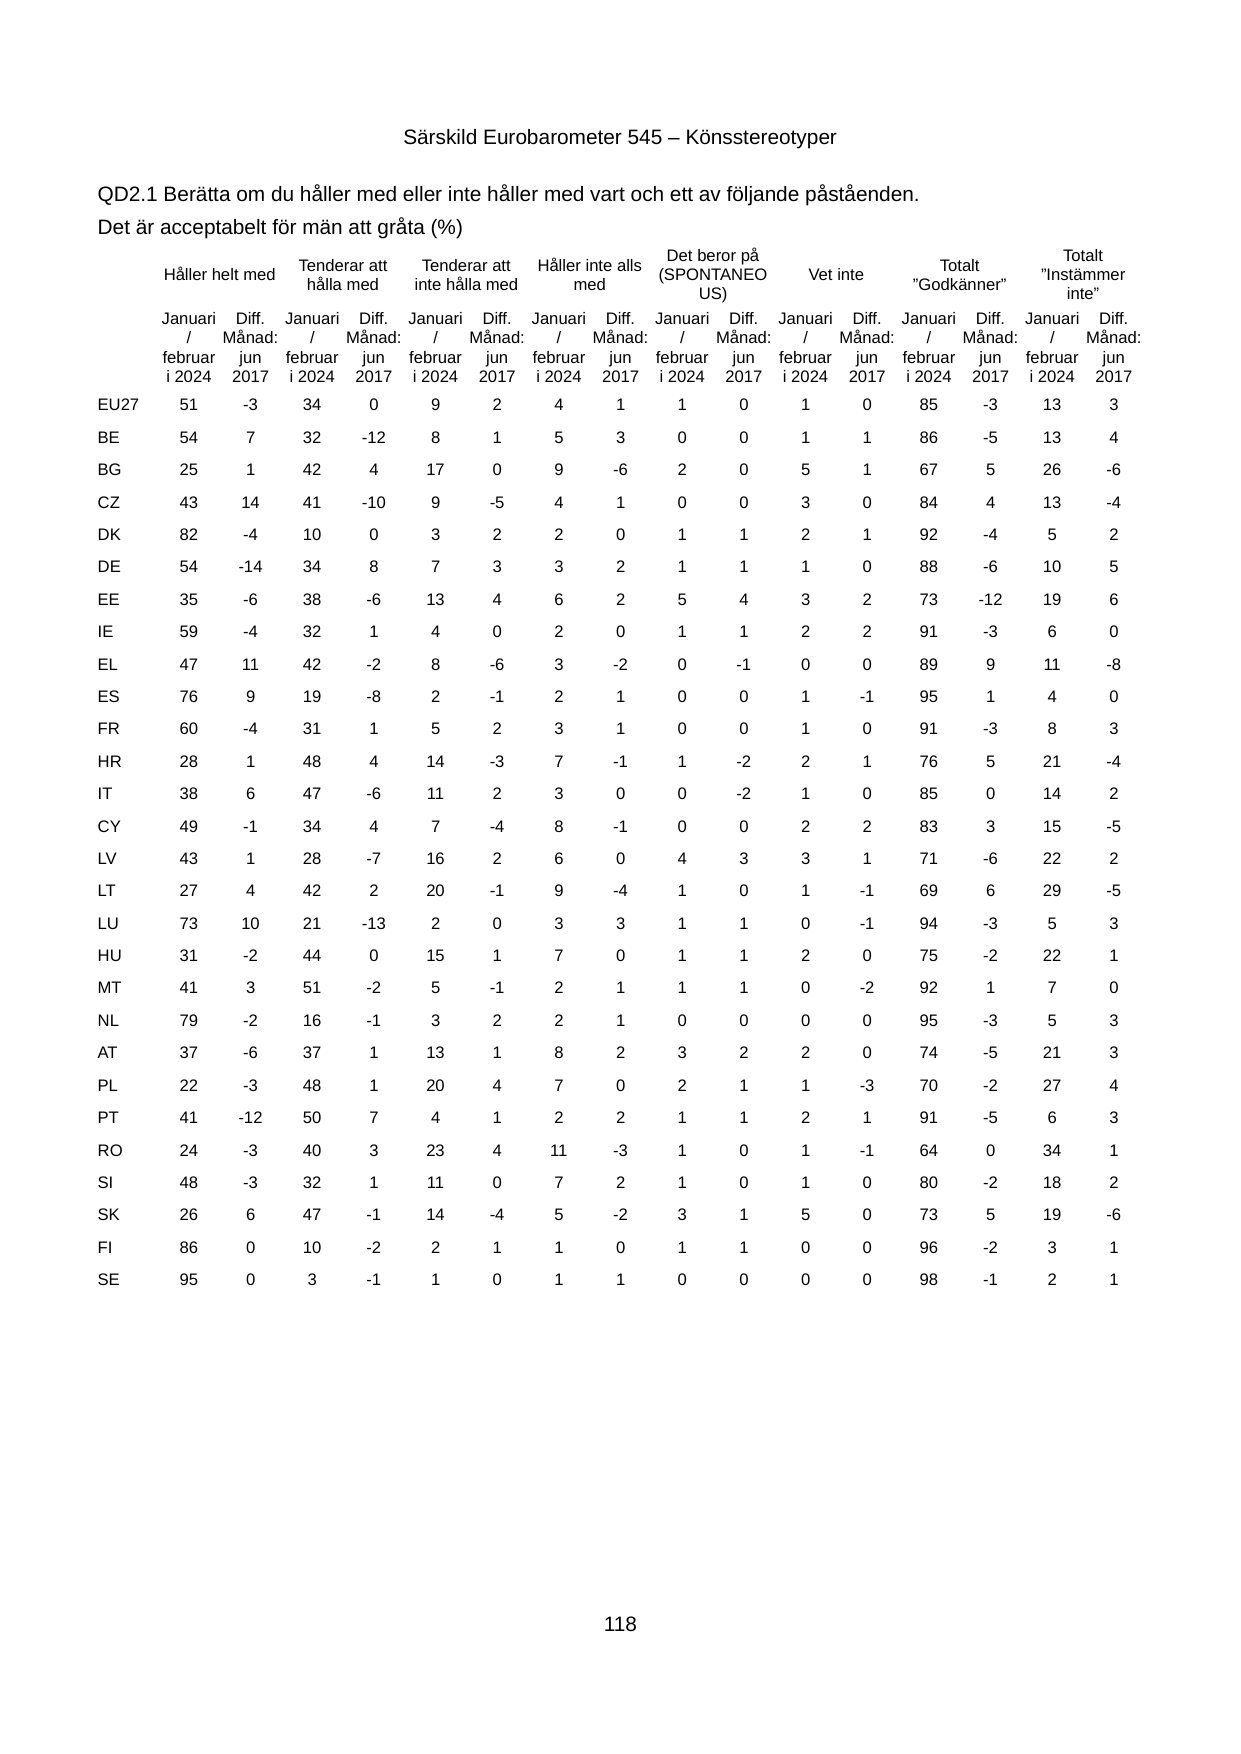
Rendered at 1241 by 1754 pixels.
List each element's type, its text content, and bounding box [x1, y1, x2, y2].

table_cell 2 [651, 454, 713, 486]
table_cell 3 [651, 1037, 713, 1069]
table_cell 3 [1083, 1101, 1144, 1134]
table_cell 69 [898, 875, 959, 907]
table_cell 0 [775, 1231, 836, 1263]
table_cell -2 [590, 1199, 651, 1231]
table_cell 41 [281, 486, 343, 518]
table_cell 86 [158, 1231, 219, 1263]
table_cell 9 [405, 486, 466, 518]
table_cell 0 [343, 389, 404, 421]
table_cell 86 [898, 421, 959, 453]
table_cell -4 [960, 518, 1021, 551]
table_cell EU27 [95, 389, 158, 421]
table_cell 70 [898, 1069, 959, 1101]
table_cell 0 [836, 648, 898, 680]
table_cell 2 [651, 1069, 713, 1101]
table_cell 0 [713, 1166, 774, 1198]
table_cell -2 [836, 972, 898, 1004]
table_cell 3 [528, 907, 589, 939]
table_cell 0 [466, 907, 528, 939]
table_cell LT [95, 875, 158, 907]
table_cell 7 [1021, 972, 1083, 1004]
table_cell 4 [343, 745, 404, 777]
table_cell 0 [343, 518, 404, 551]
table_cell 19 [1021, 1199, 1083, 1231]
table_cell Januari/februari 2024 [158, 306, 219, 389]
table_cell 7 [220, 421, 281, 453]
table_cell 0 [651, 810, 713, 842]
table_cell Diff. Månad: jun 2017 [466, 306, 528, 389]
table_cell 1 [713, 907, 774, 939]
table_cell 2 [590, 551, 651, 583]
table_cell 1 [775, 1134, 836, 1166]
table_cell 8 [528, 810, 589, 842]
table_cell 88 [898, 551, 959, 583]
table_cell 13 [1021, 421, 1083, 453]
table_cell 3 [1021, 1231, 1083, 1263]
table_cell 1 [343, 1069, 404, 1101]
table_cell -8 [1083, 648, 1144, 680]
table_cell 1 [960, 680, 1021, 713]
table_cell 3 [651, 1199, 713, 1231]
table_cell 0 [713, 713, 774, 745]
table_cell 34 [1021, 1134, 1083, 1166]
table_cell 49 [158, 810, 219, 842]
table_cell 34 [281, 389, 343, 421]
table_cell 48 [281, 1069, 343, 1101]
table_cell 21 [1021, 745, 1083, 777]
table_cell 34 [281, 810, 343, 842]
table_cell 5 [1021, 907, 1083, 939]
table_cell 2 [466, 842, 528, 874]
table_cell 1 [1083, 939, 1144, 972]
table_cell 1 [590, 1004, 651, 1037]
table_cell Januari/februari 2024 [1021, 306, 1083, 389]
table_cell 28 [281, 842, 343, 874]
table_cell 0 [836, 389, 898, 421]
table_cell Januari/februari 2024 [528, 306, 589, 389]
table_cell -14 [220, 551, 281, 583]
table_cell 0 [713, 810, 774, 842]
table_header QD2.1 Berätta om du håller med eller inte håller med vart och ett av följande påståenden. [95, 178, 1144, 210]
table_cell 0 [836, 1037, 898, 1069]
table_cell 84 [898, 486, 959, 518]
table_cell 3 [281, 1263, 343, 1296]
table_cell 20 [405, 1069, 466, 1101]
table_cell 2 [836, 615, 898, 648]
table_cell -5 [466, 486, 528, 518]
table_cell BG [95, 454, 158, 486]
table_cell 9 [528, 454, 589, 486]
table_cell 3 [590, 907, 651, 939]
table_cell 0 [590, 1231, 651, 1263]
table_cell 3 [405, 1004, 466, 1037]
table_cell 91 [898, 713, 959, 745]
table_cell -3 [220, 1069, 281, 1101]
table_cell -1 [466, 875, 528, 907]
table_cell 5 [1083, 551, 1144, 583]
table_cell 2 [775, 1037, 836, 1069]
table_cell 3 [343, 1134, 404, 1166]
table_cell Januari/februari 2024 [775, 306, 836, 389]
table_cell -5 [960, 1101, 1021, 1134]
table_cell 1 [466, 421, 528, 453]
table_cell 1 [651, 1231, 713, 1263]
table_cell 2 [775, 1101, 836, 1134]
table_cell 0 [836, 1199, 898, 1231]
table_cell 5 [775, 454, 836, 486]
table_cell 3 [775, 486, 836, 518]
table_cell 0 [590, 615, 651, 648]
table_cell 1 [775, 713, 836, 745]
table_cell 0 [713, 421, 774, 453]
table_cell 2 [528, 518, 589, 551]
table_cell 6 [960, 875, 1021, 907]
table_cell Håller inte alls med [528, 243, 651, 306]
table_cell -12 [343, 421, 404, 453]
table_cell 74 [898, 1037, 959, 1069]
table_cell 9 [220, 680, 281, 713]
table_cell 4 [343, 810, 404, 842]
table_cell 0 [713, 1004, 774, 1037]
table_cell 5 [405, 713, 466, 745]
table_cell 32 [281, 1166, 343, 1198]
table_cell -5 [960, 421, 1021, 453]
table_cell Januari/februari 2024 [405, 306, 466, 389]
table_cell 1 [713, 518, 774, 551]
table_cell 5 [405, 972, 466, 1004]
table_cell 26 [1021, 454, 1083, 486]
table_cell 73 [898, 1199, 959, 1231]
table_cell -3 [466, 745, 528, 777]
table_cell 0 [651, 421, 713, 453]
table_cell 1 [651, 745, 713, 777]
table_cell 4 [713, 583, 774, 615]
table_cell -2 [343, 972, 404, 1004]
table_cell 1 [466, 1101, 528, 1134]
table_cell 1 [775, 1069, 836, 1101]
table_cell 0 [836, 486, 898, 518]
table_cell 2 [775, 939, 836, 972]
table_cell 1 [651, 389, 713, 421]
table_cell 32 [281, 421, 343, 453]
table_cell -3 [960, 713, 1021, 745]
table_cell 0 [713, 680, 774, 713]
table_cell 1 [590, 486, 651, 518]
table_cell 1 [836, 421, 898, 453]
table_cell -2 [960, 1166, 1021, 1198]
table_cell 2 [775, 745, 836, 777]
table_cell DK [95, 518, 158, 551]
table_cell 3 [1083, 1004, 1144, 1037]
table_cell Diff. Månad: jun 2017 [343, 306, 404, 389]
table_cell 47 [281, 1199, 343, 1231]
table_cell 0 [651, 778, 713, 810]
table_cell -4 [590, 875, 651, 907]
table_cell -6 [220, 1037, 281, 1069]
table_cell 4 [1083, 1069, 1144, 1101]
table_cell 92 [898, 972, 959, 1004]
table_cell -6 [343, 583, 404, 615]
table_cell 15 [1021, 810, 1083, 842]
table_cell 91 [898, 1101, 959, 1134]
table_cell 95 [158, 1263, 219, 1296]
table_cell 11 [220, 648, 281, 680]
table_cell -2 [713, 778, 774, 810]
table_cell BE [95, 421, 158, 453]
table_cell 95 [898, 680, 959, 713]
table_cell 0 [775, 648, 836, 680]
table_cell Diff. Månad: jun 2017 [836, 306, 898, 389]
table_cell 94 [898, 907, 959, 939]
table_cell 2 [405, 907, 466, 939]
table_cell 8 [405, 421, 466, 453]
table_cell 3 [405, 518, 466, 551]
table_cell 9 [960, 648, 1021, 680]
table_cell 43 [158, 842, 219, 874]
table_cell -1 [466, 680, 528, 713]
table_cell 1 [651, 939, 713, 972]
table_cell 0 [1083, 972, 1144, 1004]
table_cell 1 [775, 1166, 836, 1198]
table_cell SE [95, 1263, 158, 1296]
table_cell -1 [220, 810, 281, 842]
table_cell 11 [1021, 648, 1083, 680]
table_cell 89 [898, 648, 959, 680]
table_cell 2 [528, 1004, 589, 1037]
table_cell 82 [158, 518, 219, 551]
table_cell 11 [528, 1134, 589, 1166]
table_cell FI [95, 1231, 158, 1263]
table_cell 1 [343, 1166, 404, 1198]
table_cell 2 [836, 810, 898, 842]
table_cell 14 [220, 486, 281, 518]
table_cell 98 [898, 1263, 959, 1296]
table_cell 0 [836, 939, 898, 972]
table_cell 10 [281, 518, 343, 551]
table_cell 0 [713, 389, 774, 421]
table_cell 48 [158, 1166, 219, 1198]
table_cell 7 [528, 745, 589, 777]
table_cell Diff. Månad: jun 2017 [220, 306, 281, 389]
table_cell -3 [220, 1166, 281, 1198]
table_cell 0 [220, 1231, 281, 1263]
table_cell 6 [1021, 1101, 1083, 1134]
table_cell PT [95, 1101, 158, 1134]
table_cell Januari/februari 2024 [281, 306, 343, 389]
table_cell 40 [281, 1134, 343, 1166]
table_cell 14 [1021, 778, 1083, 810]
table_cell 26 [158, 1199, 219, 1231]
table_cell 79 [158, 1004, 219, 1037]
table_cell 0 [651, 713, 713, 745]
table_cell 1 [466, 1231, 528, 1263]
table_cell Totalt ”Instämmer inte” [1021, 243, 1144, 306]
table_cell 13 [405, 1037, 466, 1069]
table_cell 7 [405, 810, 466, 842]
table_cell 51 [158, 389, 219, 421]
table_cell 95 [898, 1004, 959, 1037]
table_cell PL [95, 1069, 158, 1101]
table_cell 1 [836, 1101, 898, 1134]
table_cell 2 [1083, 518, 1144, 551]
table_cell 1 [836, 454, 898, 486]
table_cell 42 [281, 454, 343, 486]
table_cell 1 [1083, 1231, 1144, 1263]
table_cell 92 [898, 518, 959, 551]
table_cell 1 [651, 907, 713, 939]
table_cell 23 [405, 1134, 466, 1166]
table_cell 8 [343, 551, 404, 583]
table_cell 5 [528, 421, 589, 453]
table_cell 0 [713, 454, 774, 486]
table_cell 0 [713, 486, 774, 518]
table_cell Håller helt med [158, 243, 281, 306]
table_cell 0 [651, 486, 713, 518]
table_cell 7 [528, 1166, 589, 1198]
table_cell 73 [898, 583, 959, 615]
table_cell -1 [960, 1263, 1021, 1296]
table_cell 15 [405, 939, 466, 972]
table_cell 0 [836, 1004, 898, 1037]
table_cell -1 [343, 1199, 404, 1231]
table_cell -2 [960, 1231, 1021, 1263]
table_cell 1 [651, 875, 713, 907]
table_cell 20 [405, 875, 466, 907]
table_cell 3 [1083, 713, 1144, 745]
table_cell 8 [1021, 713, 1083, 745]
table_cell 76 [158, 680, 219, 713]
table_cell -2 [220, 939, 281, 972]
table_cell 4 [1083, 421, 1144, 453]
table_cell 48 [281, 745, 343, 777]
table_cell -12 [220, 1101, 281, 1134]
table_cell LV [95, 842, 158, 874]
table_cell -4 [220, 713, 281, 745]
table_cell 1 [713, 1101, 774, 1134]
table_cell 4 [651, 842, 713, 874]
table_cell -2 [713, 745, 774, 777]
table_cell 1 [528, 1231, 589, 1263]
table_cell 1 [775, 778, 836, 810]
table_cell -3 [836, 1069, 898, 1101]
table_cell 6 [220, 778, 281, 810]
table_cell 1 [775, 389, 836, 421]
table_cell 6 [1083, 583, 1144, 615]
table_cell Det är acceptabelt för män att gråta (%) [95, 210, 1144, 243]
table_cell 5 [960, 745, 1021, 777]
table_cell 21 [1021, 1037, 1083, 1069]
table_cell 1 [713, 1069, 774, 1101]
table_cell 51 [281, 972, 343, 1004]
table_cell 3 [466, 551, 528, 583]
table_cell 1 [836, 745, 898, 777]
table_cell 4 [405, 1101, 466, 1134]
table_cell SI [95, 1166, 158, 1198]
table_cell 0 [960, 778, 1021, 810]
table_cell -1 [343, 1004, 404, 1037]
table_cell 4 [466, 1134, 528, 1166]
table_cell 0 [466, 454, 528, 486]
table_cell 17 [405, 454, 466, 486]
table_cell 2 [775, 518, 836, 551]
table_cell Totalt ”Godkänner” [898, 243, 1021, 306]
table_cell 10 [220, 907, 281, 939]
table_cell Diff. Månad: jun 2017 [713, 306, 774, 389]
table_cell -6 [960, 551, 1021, 583]
table_cell 0 [836, 551, 898, 583]
table_cell 0 [713, 1134, 774, 1166]
table_cell 2 [1083, 1166, 1144, 1198]
table_cell 50 [281, 1101, 343, 1134]
table_cell 22 [1021, 842, 1083, 874]
table_cell 0 [775, 1263, 836, 1296]
table_cell SK [95, 1199, 158, 1231]
table_cell 38 [158, 778, 219, 810]
table_cell HR [95, 745, 158, 777]
table_cell -6 [1083, 454, 1144, 486]
table_cell 4 [405, 615, 466, 648]
table_cell 7 [528, 939, 589, 972]
table_cell 6 [528, 842, 589, 874]
table_cell -1 [713, 648, 774, 680]
table_cell 13 [405, 583, 466, 615]
table_cell 2 [343, 875, 404, 907]
table_cell 0 [775, 972, 836, 1004]
table_cell 22 [1021, 939, 1083, 972]
table_cell 4 [343, 454, 404, 486]
table_cell -2 [960, 1069, 1021, 1101]
table_cell 2 [1083, 778, 1144, 810]
table_cell 1 [713, 1199, 774, 1231]
table_cell -6 [466, 648, 528, 680]
table_cell -2 [220, 1004, 281, 1037]
table_cell 7 [343, 1101, 404, 1134]
table_cell 2 [590, 1101, 651, 1134]
table_cell 16 [405, 842, 466, 874]
table_cell 2 [1083, 842, 1144, 874]
table_cell 96 [898, 1231, 959, 1263]
table_cell -4 [466, 1199, 528, 1231]
table_cell 2 [528, 1101, 589, 1134]
table_cell Januari/februari 2024 [898, 306, 959, 389]
table_cell 24 [158, 1134, 219, 1166]
table_cell Diff. Månad: jun 2017 [960, 306, 1021, 389]
table_cell 2 [405, 680, 466, 713]
table_cell 1 [713, 972, 774, 1004]
table_cell 0 [220, 1263, 281, 1296]
table_cell DE [95, 551, 158, 583]
table_cell 0 [343, 939, 404, 972]
table_cell 47 [158, 648, 219, 680]
table_cell -8 [343, 680, 404, 713]
table_cell -3 [220, 1134, 281, 1166]
table_cell 2 [836, 583, 898, 615]
table_cell 83 [898, 810, 959, 842]
table_cell -6 [960, 842, 1021, 874]
table_cell 1 [220, 842, 281, 874]
table_cell IE [95, 615, 158, 648]
table_cell 71 [898, 842, 959, 874]
table_cell 80 [898, 1166, 959, 1198]
table_cell 0 [651, 1004, 713, 1037]
table_cell 14 [405, 1199, 466, 1231]
table_cell 0 [1083, 680, 1144, 713]
table_cell LU [95, 907, 158, 939]
table_cell 67 [898, 454, 959, 486]
table_cell NL [95, 1004, 158, 1037]
table_cell 38 [281, 583, 343, 615]
table_cell 0 [466, 1263, 528, 1296]
table_cell 3 [528, 778, 589, 810]
table_cell 18 [1021, 1166, 1083, 1198]
table_cell 1 [343, 1037, 404, 1069]
table_cell -2 [590, 648, 651, 680]
table_cell -1 [466, 972, 528, 1004]
table_cell 31 [158, 939, 219, 972]
table_cell 3 [528, 713, 589, 745]
table_cell 10 [1021, 551, 1083, 583]
table_cell -10 [343, 486, 404, 518]
table_cell 0 [651, 1263, 713, 1296]
table_cell 29 [1021, 875, 1083, 907]
table_cell 19 [281, 680, 343, 713]
table_cell 0 [836, 1231, 898, 1263]
table_cell 3 [775, 583, 836, 615]
table_cell -3 [960, 615, 1021, 648]
table_cell Tenderar att hålla med [281, 243, 404, 306]
table_cell 8 [528, 1037, 589, 1069]
table_cell 4 [960, 486, 1021, 518]
table_cell MT [95, 972, 158, 1004]
table_cell 0 [651, 648, 713, 680]
table_cell 91 [898, 615, 959, 648]
table_cell 31 [281, 713, 343, 745]
table_cell 1 [590, 713, 651, 745]
table_cell 1 [343, 713, 404, 745]
table_cell 43 [158, 486, 219, 518]
table_cell 1 [590, 680, 651, 713]
table_cell 1 [960, 972, 1021, 1004]
table_cell -3 [960, 907, 1021, 939]
table_cell 6 [1021, 615, 1083, 648]
table_cell 5 [960, 454, 1021, 486]
table_cell -2 [960, 939, 1021, 972]
table_cell 59 [158, 615, 219, 648]
table_cell -3 [590, 1134, 651, 1166]
table_cell 3 [1083, 907, 1144, 939]
table_cell 44 [281, 939, 343, 972]
table_cell 1 [590, 1263, 651, 1296]
table_cell 3 [528, 648, 589, 680]
table_cell 54 [158, 551, 219, 583]
table_cell -4 [466, 810, 528, 842]
table_cell 75 [898, 939, 959, 972]
table_cell 1 [651, 1134, 713, 1166]
table_cell 2 [590, 1166, 651, 1198]
table_cell 1 [651, 518, 713, 551]
table_cell 85 [898, 389, 959, 421]
table_cell 10 [281, 1231, 343, 1263]
table_cell 1 [528, 1263, 589, 1296]
table_cell 2 [466, 713, 528, 745]
table_cell 1 [405, 1263, 466, 1296]
table_cell 64 [898, 1134, 959, 1166]
table_cell 2 [466, 518, 528, 551]
table_cell 1 [836, 842, 898, 874]
table_cell 47 [281, 778, 343, 810]
table_cell 2 [528, 680, 589, 713]
table_cell 13 [1021, 389, 1083, 421]
table_cell 2 [1021, 1263, 1083, 1296]
table_cell -4 [220, 615, 281, 648]
table_cell 32 [281, 615, 343, 648]
table_cell 1 [775, 551, 836, 583]
table_cell 0 [466, 615, 528, 648]
table_cell 1 [775, 680, 836, 713]
table_cell 0 [713, 875, 774, 907]
table_cell 3 [528, 551, 589, 583]
table_cell -4 [1083, 486, 1144, 518]
table_cell 1 [590, 389, 651, 421]
table_cell 1 [220, 745, 281, 777]
table_cell 4 [466, 583, 528, 615]
table_cell 42 [281, 648, 343, 680]
table_cell 16 [281, 1004, 343, 1037]
table_cell CY [95, 810, 158, 842]
table_cell 1 [713, 615, 774, 648]
table_cell 1 [220, 454, 281, 486]
table_cell 27 [1021, 1069, 1083, 1101]
table_cell 54 [158, 421, 219, 453]
table_cell 2 [775, 810, 836, 842]
table_cell 1 [836, 518, 898, 551]
table_cell 1 [651, 972, 713, 1004]
table_cell 3 [220, 972, 281, 1004]
table_cell EL [95, 648, 158, 680]
table_cell 76 [898, 745, 959, 777]
table_cell -6 [220, 583, 281, 615]
table_cell 1 [343, 615, 404, 648]
table_cell -2 [343, 648, 404, 680]
table_cell 4 [528, 486, 589, 518]
table_cell 1 [713, 939, 774, 972]
table_cell 6 [528, 583, 589, 615]
table_cell -4 [1083, 745, 1144, 777]
table_cell 1 [713, 1231, 774, 1263]
table_cell 28 [158, 745, 219, 777]
table_cell -6 [590, 454, 651, 486]
table_cell -6 [1083, 1199, 1144, 1231]
table_cell 2 [590, 583, 651, 615]
table_cell -1 [343, 1263, 404, 1296]
table_cell 37 [158, 1037, 219, 1069]
table_cell 4 [220, 875, 281, 907]
table_cell Januari/februari 2024 [651, 306, 713, 389]
table_cell 42 [281, 875, 343, 907]
table_cell -2 [343, 1231, 404, 1263]
table_cell 2 [775, 615, 836, 648]
table_cell EE [95, 583, 158, 615]
table_cell 0 [836, 778, 898, 810]
table_cell 1 [775, 421, 836, 453]
table_cell 3 [1083, 389, 1144, 421]
table_cell FR [95, 713, 158, 745]
table_cell 37 [281, 1037, 343, 1069]
table_cell 22 [158, 1069, 219, 1101]
table_cell 0 [1083, 615, 1144, 648]
table_cell 1 [651, 615, 713, 648]
table_cell 6 [220, 1199, 281, 1231]
table_cell [95, 306, 158, 389]
table_cell 73 [158, 907, 219, 939]
table_cell ES [95, 680, 158, 713]
table_cell 2 [466, 778, 528, 810]
table_cell 1 [466, 1037, 528, 1069]
table_cell 9 [528, 875, 589, 907]
table_cell 2 [466, 1004, 528, 1037]
table_cell Vet inte [775, 243, 898, 306]
table_cell -1 [836, 907, 898, 939]
table_cell 4 [1021, 680, 1083, 713]
table_cell 5 [528, 1199, 589, 1231]
table_cell 4 [466, 1069, 528, 1101]
table_cell 35 [158, 583, 219, 615]
table_cell 19 [1021, 583, 1083, 615]
table_cell 14 [405, 745, 466, 777]
table_cell 5 [1021, 518, 1083, 551]
table_cell -12 [960, 583, 1021, 615]
table_cell -1 [590, 810, 651, 842]
table_cell -5 [1083, 810, 1144, 842]
table_cell 1 [775, 875, 836, 907]
table_cell 0 [590, 518, 651, 551]
table_cell 0 [590, 1069, 651, 1101]
table_cell 0 [713, 1263, 774, 1296]
table_cell RO [95, 1134, 158, 1166]
table_cell 7 [405, 551, 466, 583]
table_cell 41 [158, 972, 219, 1004]
table_cell 1 [466, 939, 528, 972]
table_cell 1 [651, 551, 713, 583]
table_cell 0 [836, 1263, 898, 1296]
table_cell 0 [590, 778, 651, 810]
table_cell 2 [405, 1231, 466, 1263]
table_cell -7 [343, 842, 404, 874]
table_cell AT [95, 1037, 158, 1069]
table_cell 5 [775, 1199, 836, 1231]
table_cell 1 [1083, 1134, 1144, 1166]
table_cell -3 [960, 1004, 1021, 1037]
table_cell [95, 243, 158, 306]
table_cell Tenderar att inte hålla med [405, 243, 528, 306]
table_cell 7 [528, 1069, 589, 1101]
table_cell -3 [960, 389, 1021, 421]
table_cell 85 [898, 778, 959, 810]
table_cell 41 [158, 1101, 219, 1134]
table_cell 0 [836, 1166, 898, 1198]
table_cell 5 [651, 583, 713, 615]
table_cell -5 [1083, 875, 1144, 907]
table_cell -1 [836, 1134, 898, 1166]
table_cell 34 [281, 551, 343, 583]
table_cell 3 [775, 842, 836, 874]
table_cell HU [95, 939, 158, 972]
table_cell Diff. Månad: jun 2017 [590, 306, 651, 389]
table_cell -1 [590, 745, 651, 777]
table_cell 0 [775, 1004, 836, 1037]
table_cell -4 [220, 518, 281, 551]
table_cell -5 [960, 1037, 1021, 1069]
table_cell 1 [1083, 1263, 1144, 1296]
table_cell 0 [775, 907, 836, 939]
table_cell 13 [1021, 486, 1083, 518]
table_cell 0 [590, 939, 651, 972]
table_cell 21 [281, 907, 343, 939]
table_cell 9 [405, 389, 466, 421]
table_cell -1 [836, 875, 898, 907]
table_cell 1 [590, 972, 651, 1004]
table_cell 0 [960, 1134, 1021, 1166]
table_cell 2 [528, 615, 589, 648]
table_cell 0 [836, 713, 898, 745]
table_cell -1 [836, 680, 898, 713]
table_cell 25 [158, 454, 219, 486]
table_cell 2 [713, 1037, 774, 1069]
table_cell 1 [651, 1166, 713, 1198]
table_cell 5 [960, 1199, 1021, 1231]
table_cell 2 [528, 972, 589, 1004]
table_cell Diff. Månad: jun 2017 [1083, 306, 1144, 389]
table_cell 11 [405, 1166, 466, 1198]
table_cell 60 [158, 713, 219, 745]
table_cell 11 [405, 778, 466, 810]
table_cell 2 [466, 389, 528, 421]
table_cell 8 [405, 648, 466, 680]
table_cell 0 [466, 1166, 528, 1198]
table_cell CZ [95, 486, 158, 518]
table_cell 4 [528, 389, 589, 421]
table_cell 5 [1021, 1004, 1083, 1037]
table_cell 1 [651, 1101, 713, 1134]
table_cell -3 [220, 389, 281, 421]
table_cell IT [95, 778, 158, 810]
table_cell -6 [343, 778, 404, 810]
table_cell 0 [651, 680, 713, 713]
table_cell 3 [960, 810, 1021, 842]
table_cell -13 [343, 907, 404, 939]
table_cell 27 [158, 875, 219, 907]
table_cell 2 [590, 1037, 651, 1069]
table_cell 0 [590, 842, 651, 874]
table_cell 3 [590, 421, 651, 453]
table_cell Det beror på (SPONTANEOUS) [651, 243, 774, 306]
table_cell 3 [713, 842, 774, 874]
table_cell 1 [713, 551, 774, 583]
table_cell 3 [1083, 1037, 1144, 1069]
